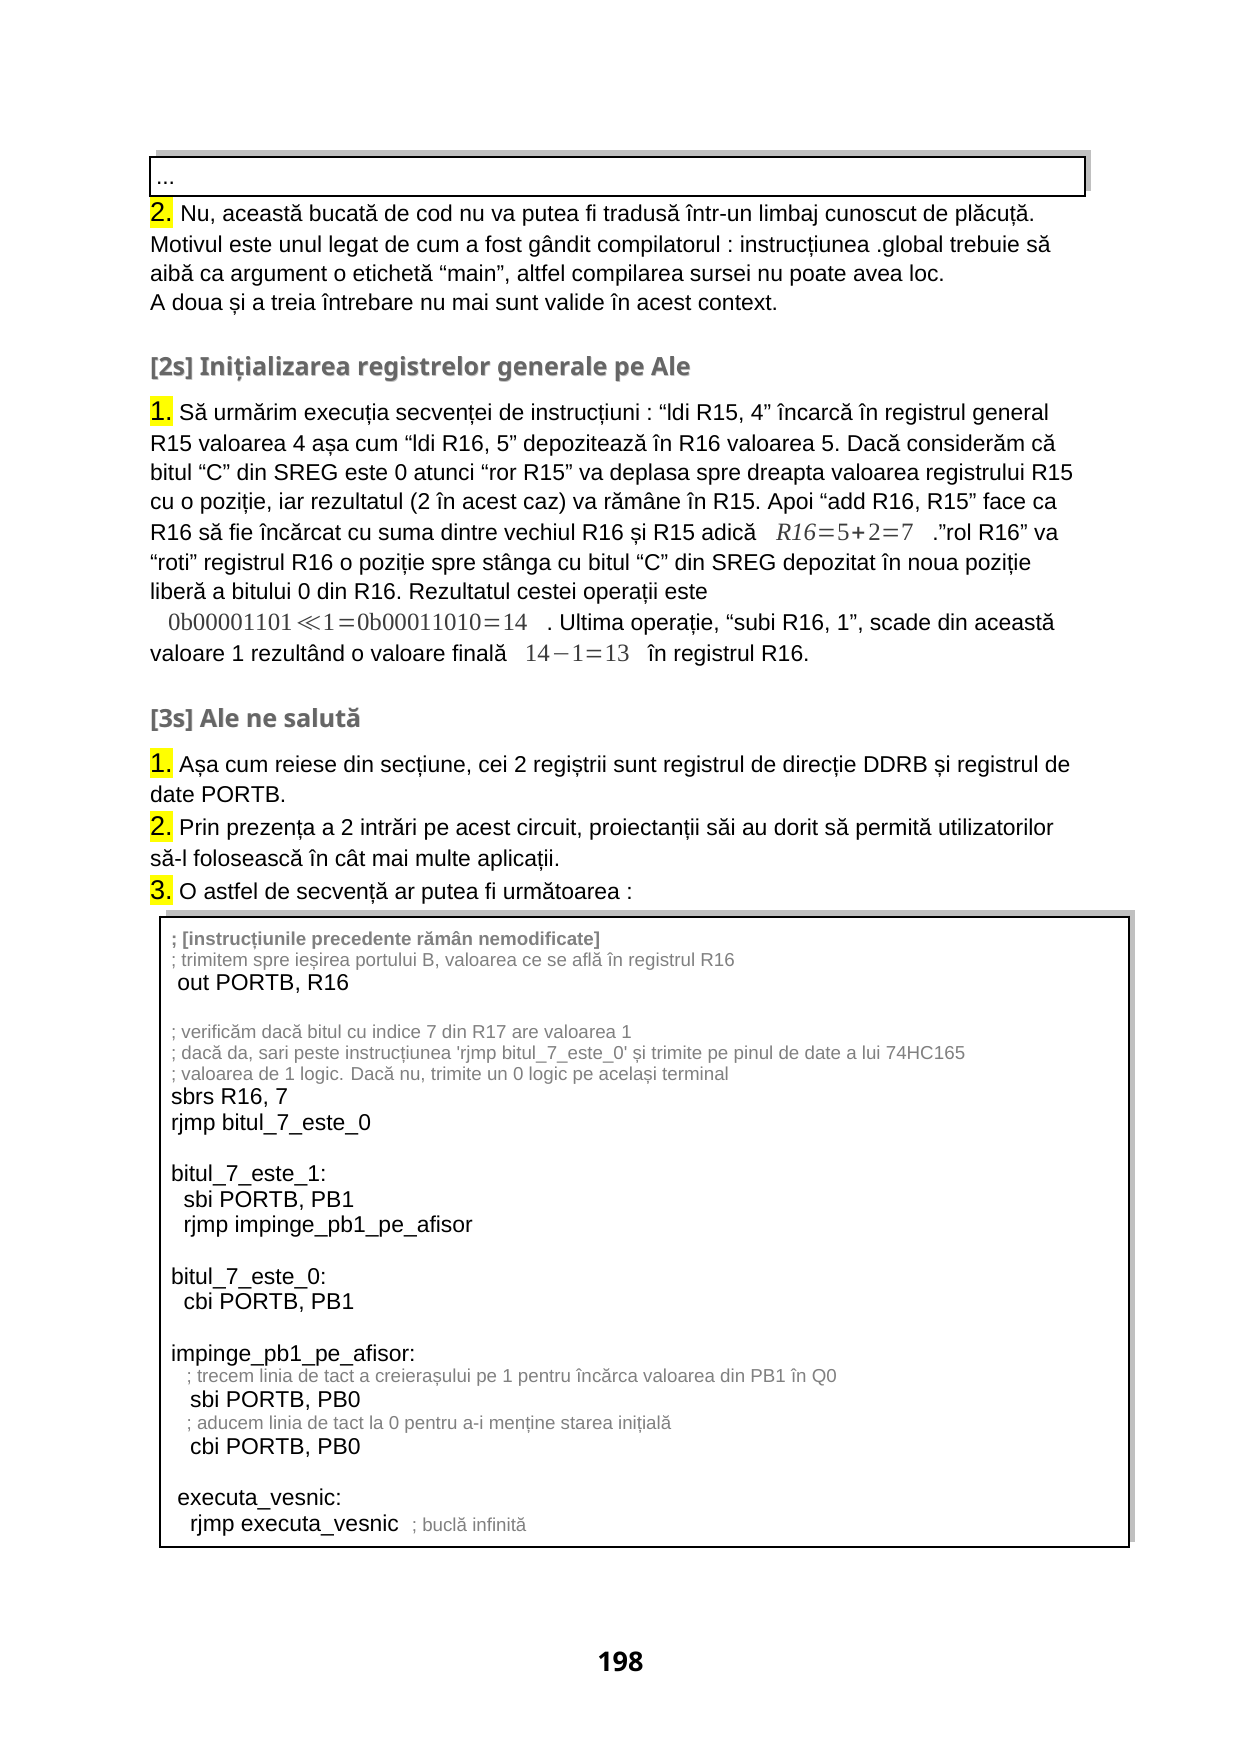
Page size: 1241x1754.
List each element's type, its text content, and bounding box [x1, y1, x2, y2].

subtitle 3. O astfel de secvență ar putea fi următoarea : [150, 875, 1091, 905]
subtitle A doua și a treia întrebare nu mai sunt valide în acest context. [150, 290, 1091, 316]
table_header ... [151, 158, 1084, 195]
subtitle [3s] Ale ne salută [150, 700, 1091, 734]
subtitle 1. Să urmărim execuția secvenței de instrucțiuni : “ldi R15, 4” încarcă în registrul general R15 valoarea 4 așa cum “ldi R16, 5” depozitează în R16 valoarea 5. Dacă considerăm că bitul “C” din SREG este 0 atunci “ror R15” va deplasa spre dreapta valoarea registrului R15 cu o poziție, iar rezultatul (2 în acest caz) va rămâne în R15. Apoi “add R16, R15” face ca R16 să fie încărcat cu suma dintre vechiul R16 și R15 adică.”rol R16” va “roti” registrul R16 o poziție spre stânga cu bitul “C” din SREG depozitat în noua poziție liberă a bitului 0 din R16. Rezultatul cestei operații este. Ultima operație, “subi R16, 1”, scade din această valoare 1 rezultând o valoare finalăîn registrul R16. [150, 396, 1091, 667]
table_header ; [instrucțiunile precedente rămân nemodificate] ; trimitem spre ieșirea portului B, valoarea ce se află în registrul R16 out PORTB, R16 ; verificăm dacă bitul cu indice 7 din R17 are valoarea 1 ; dacă da, sari peste instrucțiunea 'rjmp bitul_7_este_0' și trimite pe pinul de date a lui 74HC165 ; valoarea de 1 logic. Dacă nu, trimite un 0 logic pe același terminal sbrs R16, 7 rjmp bitul_7_este_0 bitul_7_este_1: sbi PORTB, PB1 rjmp impinge_pb1_pe_afisor bitul_7_este_0: cbi PORTB, PB1 impinge_pb1_pe_afisor: ; trecem linia de tact a creierașului pe 1 pentru încărca valoarea din PB1 în Q0 sbi PORTB, PB0 ; aducem linia de tact la 0 pentru a-i menține starea inițială cbi PORTB, PB0 executa_vesnic: rjmp executa_vesnic ; buclă infinită [161, 918, 1128, 1546]
subtitle 2. Prin prezența a 2 intrări pe acest circuit, proiectanții săi au dorit să permită utilizatorilor să-l folosească în cât mai multe aplicații. [150, 811, 1091, 871]
subtitle 2. Nu, această bucată de cod nu va putea fi tradusă într-un limbaj cunoscut de plăcuță. Motivul este unul legat de cum a fost gândit compilatorul : instrucțiunea .global trebuie să aibă ca argument o etichetă “main”, altfel compilarea sursei nu poate avea loc. [150, 197, 1091, 286]
subtitle 1. Așa cum reiese din secțiune, cei 2 regiștrii sunt registrul de direcție DDRB și registrul de date PORTB. [150, 748, 1091, 807]
subtitle [2s] Inițializarea registrelor generale pe Ale [150, 349, 1091, 383]
